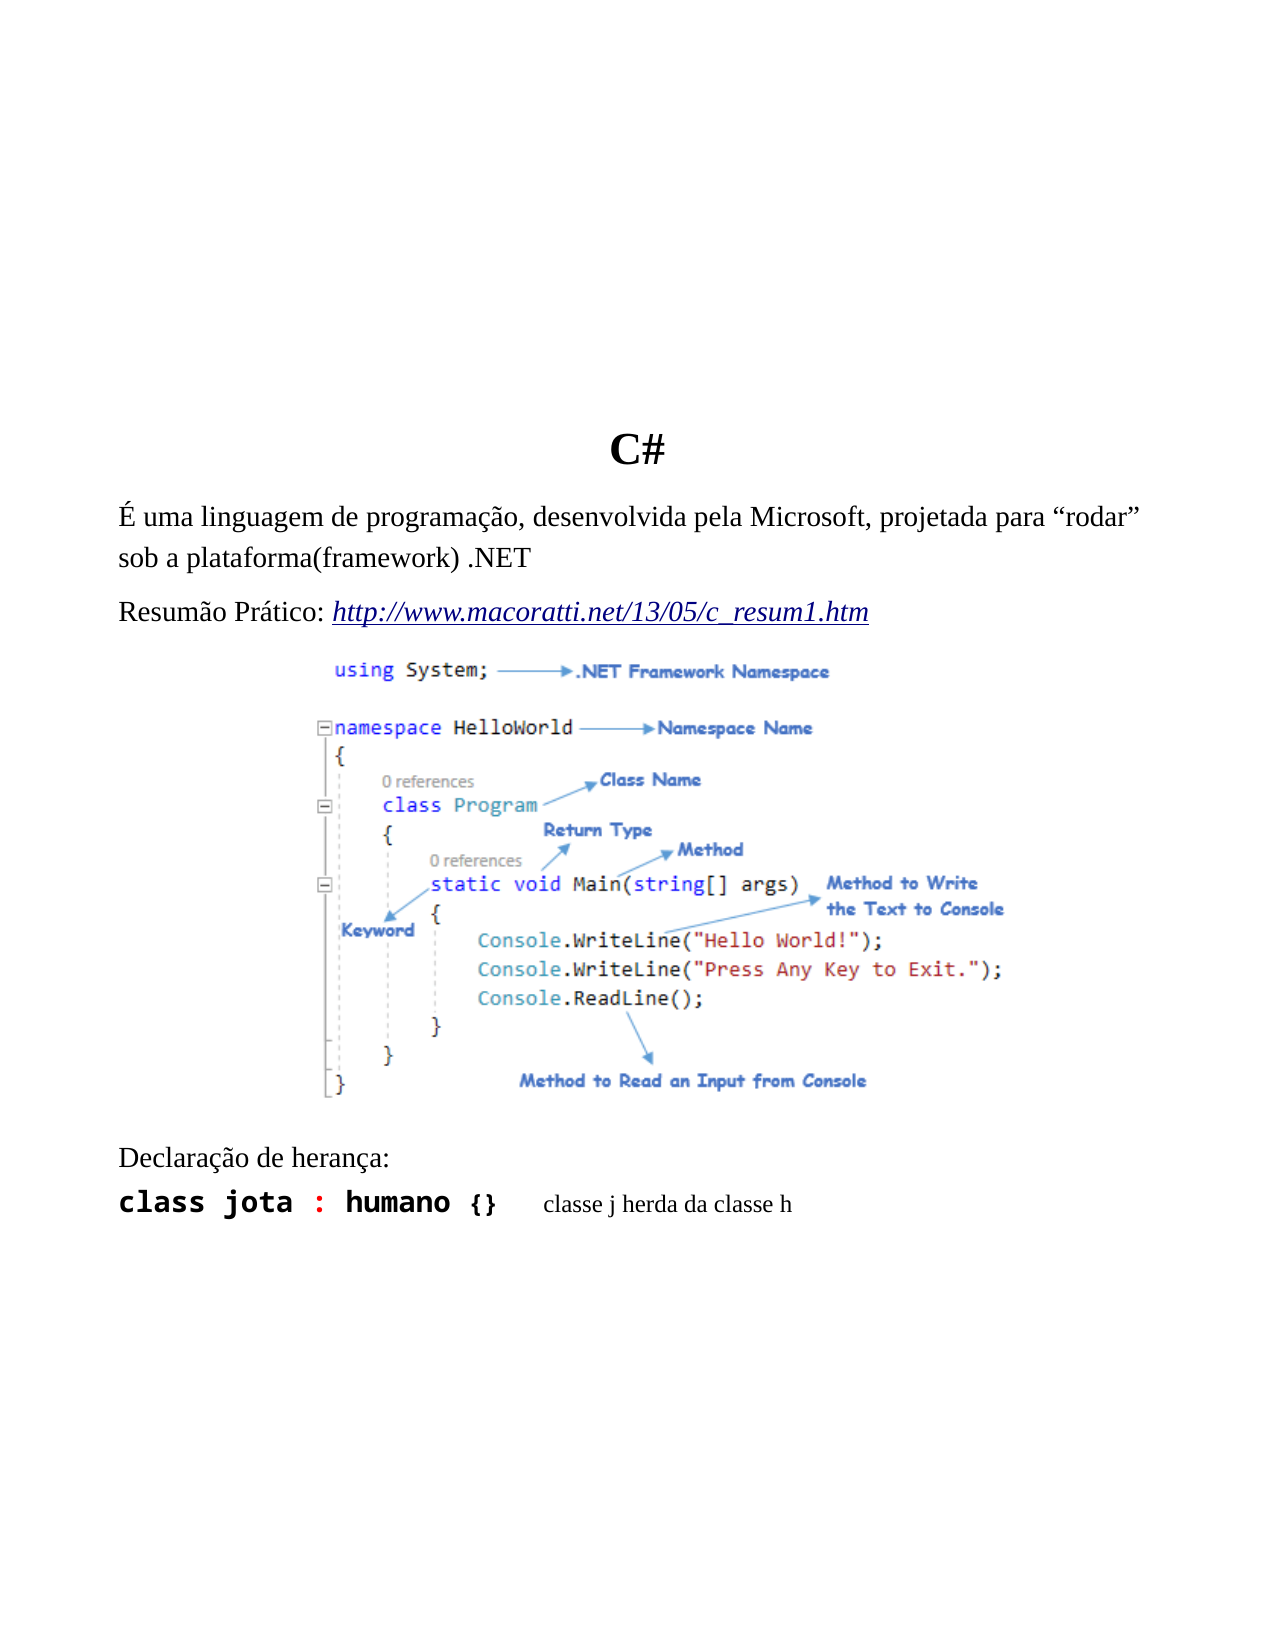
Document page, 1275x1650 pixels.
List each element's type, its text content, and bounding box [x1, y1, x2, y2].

text É uma linguagem de programação, desenvolvida pela Microsoft, projetada para “rodar” sob a plataforma(framework) .NET [118, 499, 1157, 573]
text C# [118, 422, 1157, 474]
text Resumão Prático: http://www.macoratti.net/13/05/c_resum1.htm [118, 594, 1157, 628]
text Declaração de herança: class jota : humano {} classe j herda da classe h [118, 1140, 1157, 1221]
picture [316, 660, 1008, 1101]
